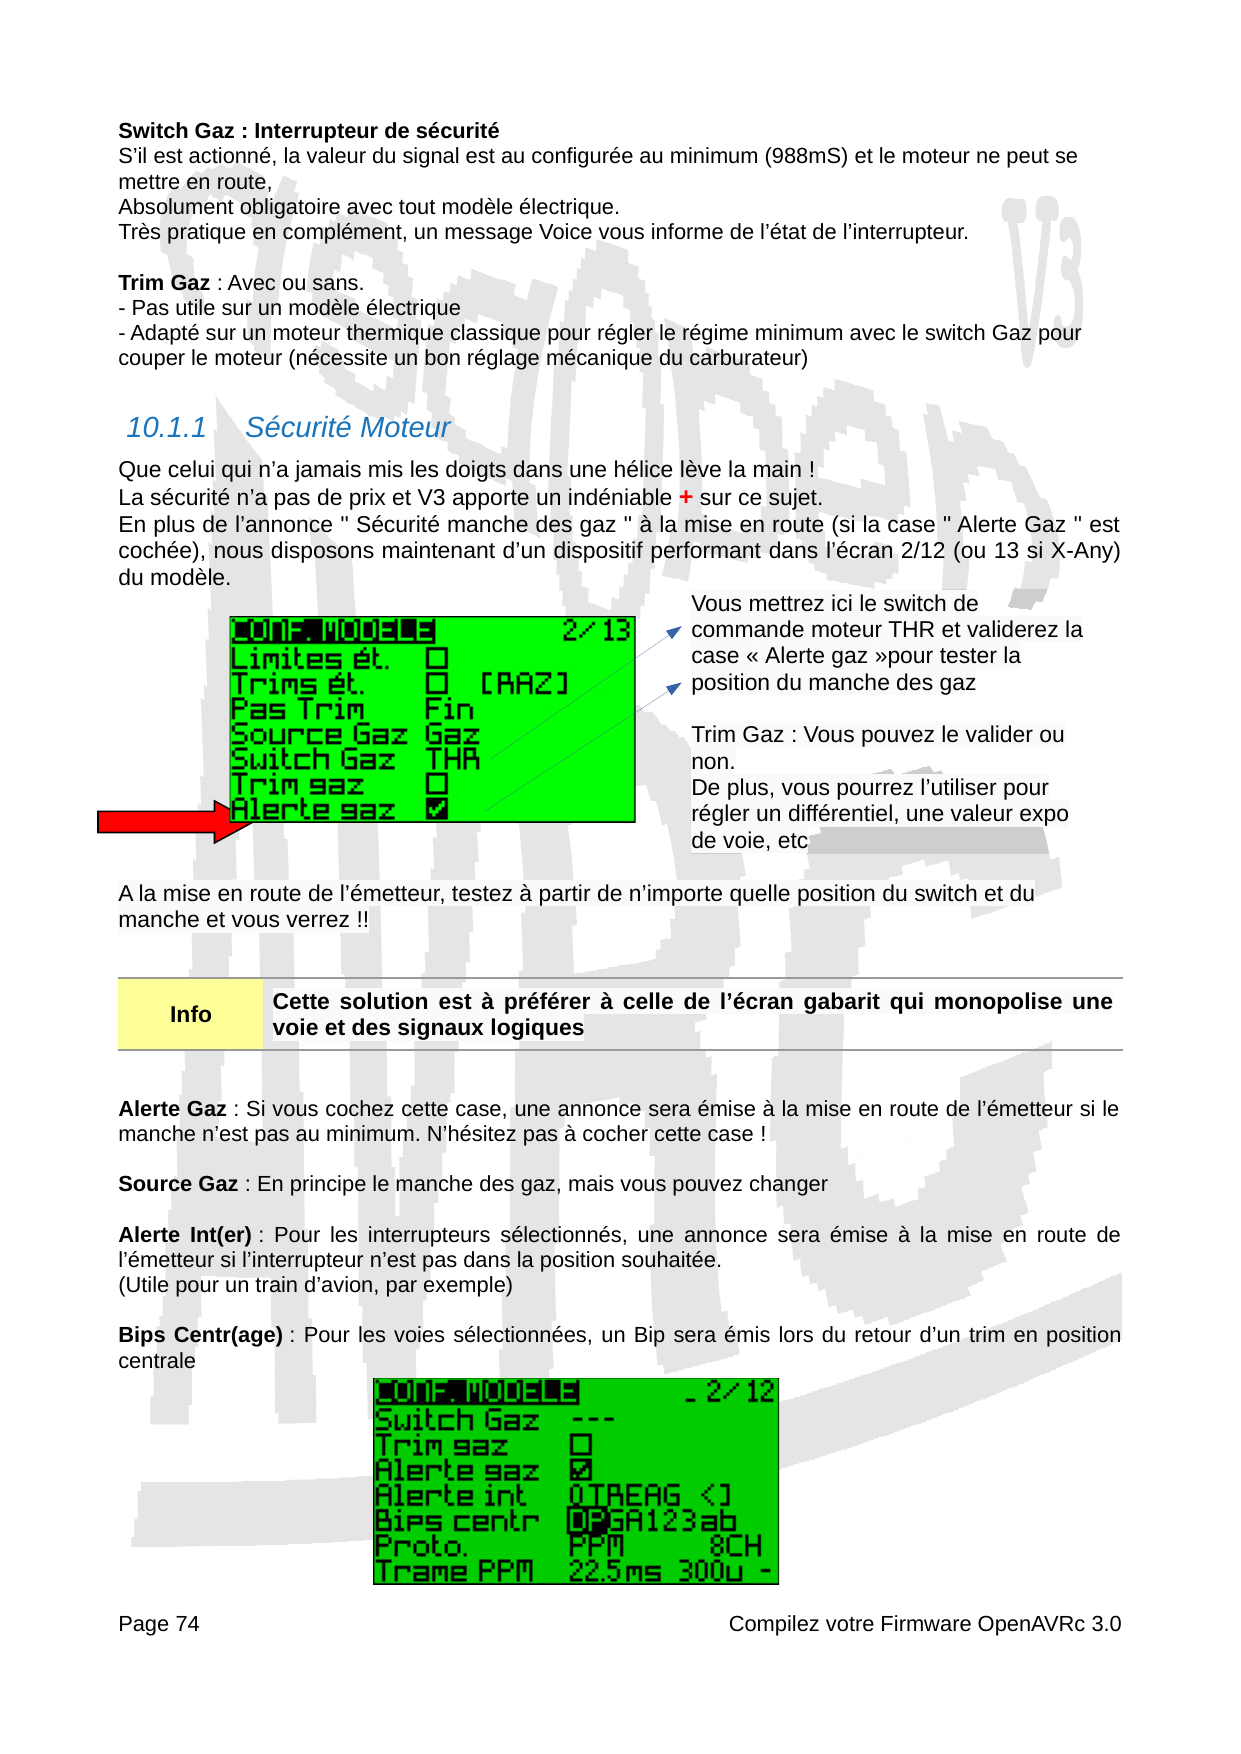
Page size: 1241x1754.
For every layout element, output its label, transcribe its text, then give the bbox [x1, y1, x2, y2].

text Très pratique en complément, un message Voice vous informe de l’état de l’interrupteur. [118, 219, 1122, 244]
text Alerte Gaz : Si vous cochez cette case, une annonce sera émise à la mise en route de l’émetteur si le manche n’est pas au minimum. N’hésitez pas à cocher cette case ! [118, 1096, 1122, 1146]
text Switch Gaz : Interrupteur de sécurité [118, 118, 1122, 143]
subtitle Sécurité Moteur [118, 410, 1122, 443]
text En plus de l’annonce '' Sécurité manche des gaz '' à la mise en route (si la case '' Alerte Gaz '' est cochée), nous disposons maintenant d’un dispositif performant dans l’écran 2/12 (ou 13 si X-Any) du modèle. [118, 511, 1122, 590]
text Trim Gaz : Vous pouvez le valider ou non. [691, 721, 1095, 774]
text Absolument obligatoire avec tout modèle électrique. [118, 194, 1122, 219]
table_header Info [118, 979, 263, 1049]
text S’il est actionné, la valeur du signal est au configurée au minimum (988mS) et le moteur ne peut se mettre en route, [118, 143, 1122, 194]
text Que celui qui n’a jamais mis les doigts dans une hélice lève la main ! [118, 456, 1122, 482]
text Trim Gaz : Avec ou sans. [118, 269, 1122, 294]
text La sécurité n’a pas de prix et V3 apporte un indéniable + sur ce sujet. [118, 482, 1122, 511]
text - Pas utile sur un modèle électrique [118, 294, 1122, 320]
text - Adapté sur un moteur thermique classique pour régler le régime minimum avec le switch Gaz pour couper le moteur (nécessite un bon réglage mécanique du carburateur) [118, 320, 1122, 370]
text Bips Centr(age) : Pour les voies sélectionnées, un Bip sera émis lors du retour d’un trim en position centrale [118, 1322, 1122, 1373]
text (Utile pour un train d’avion, par exemple) [118, 1272, 1122, 1297]
text [691, 695, 1095, 721]
text De plus, vous pourrez l’utiliser pour régler un différentiel, une valeur expo de voie, etc [691, 774, 1095, 853]
text Vous mettrez ici le switch de commande moteur THR et validerez la case « Alerte gaz »pour tester la position du manche des gaz [691, 589, 1095, 695]
text Source Gaz : En principe le manche des gaz, mais vous pouvez changer [118, 1171, 1122, 1196]
picture [229, 616, 636, 823]
text Alerte Int(er) : Pour les interrupteurs sélectionnés, une annonce sera émise à la mise en route de l’émetteur si l’interrupteur n’est pas dans la position souhaitée. [118, 1222, 1122, 1272]
picture [373, 1378, 780, 1585]
text A la mise en route de l’émetteur, testez à partir de n’importe quelle position du switch et du manche et vous verrez !! [118, 880, 1122, 933]
table_header Cette solution est à préférer à celle de l’écran gabarit qui monopolise une voie et des signaux logiques [264, 979, 1122, 1049]
